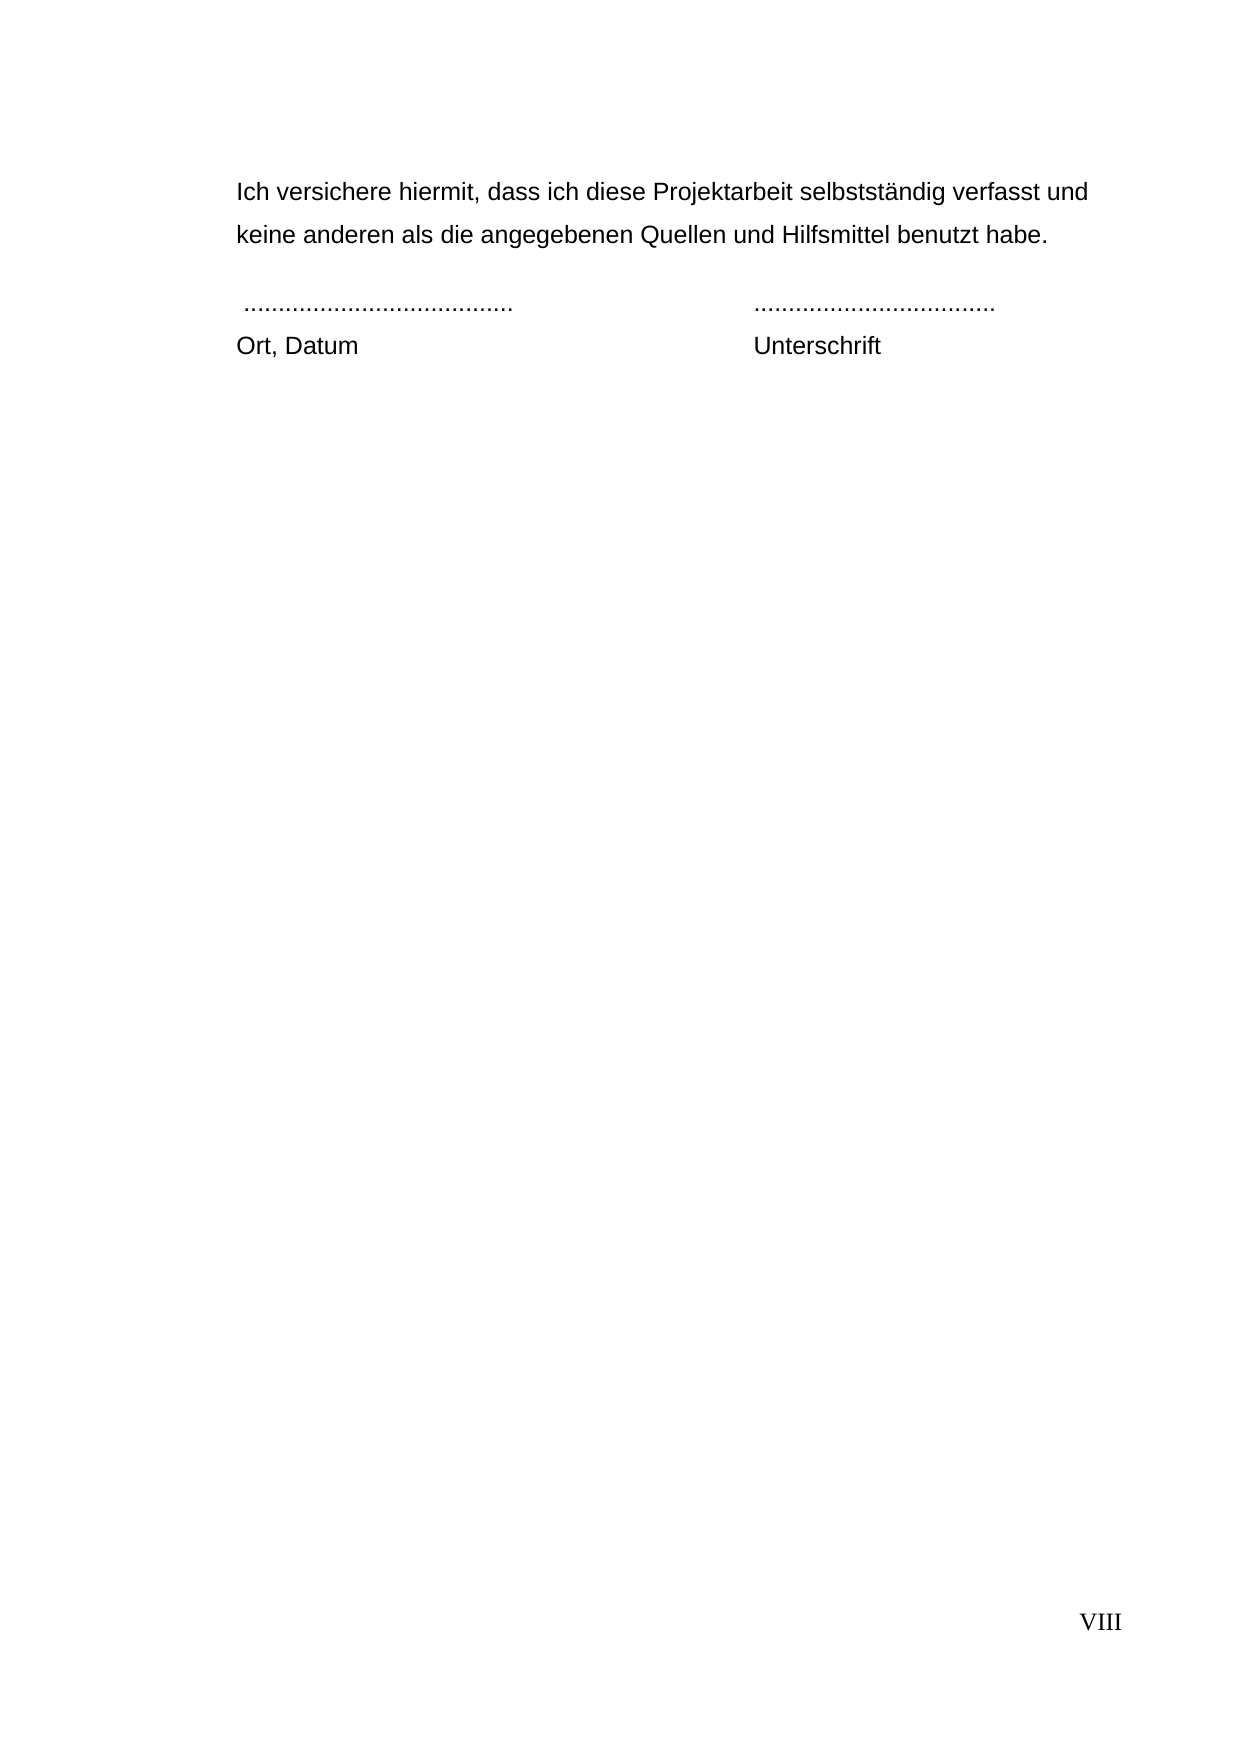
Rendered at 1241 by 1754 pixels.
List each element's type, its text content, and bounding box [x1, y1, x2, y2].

text Ich versichere hiermit, dass ich diese Projektarbeit selbstständig verfasst und keine anderen als die angegebenen Quellen und Hilfsmittel benutzt habe. [236, 177, 1122, 249]
text ....................................... ................................... Ort, Datum Unterschrift [236, 288, 1122, 360]
